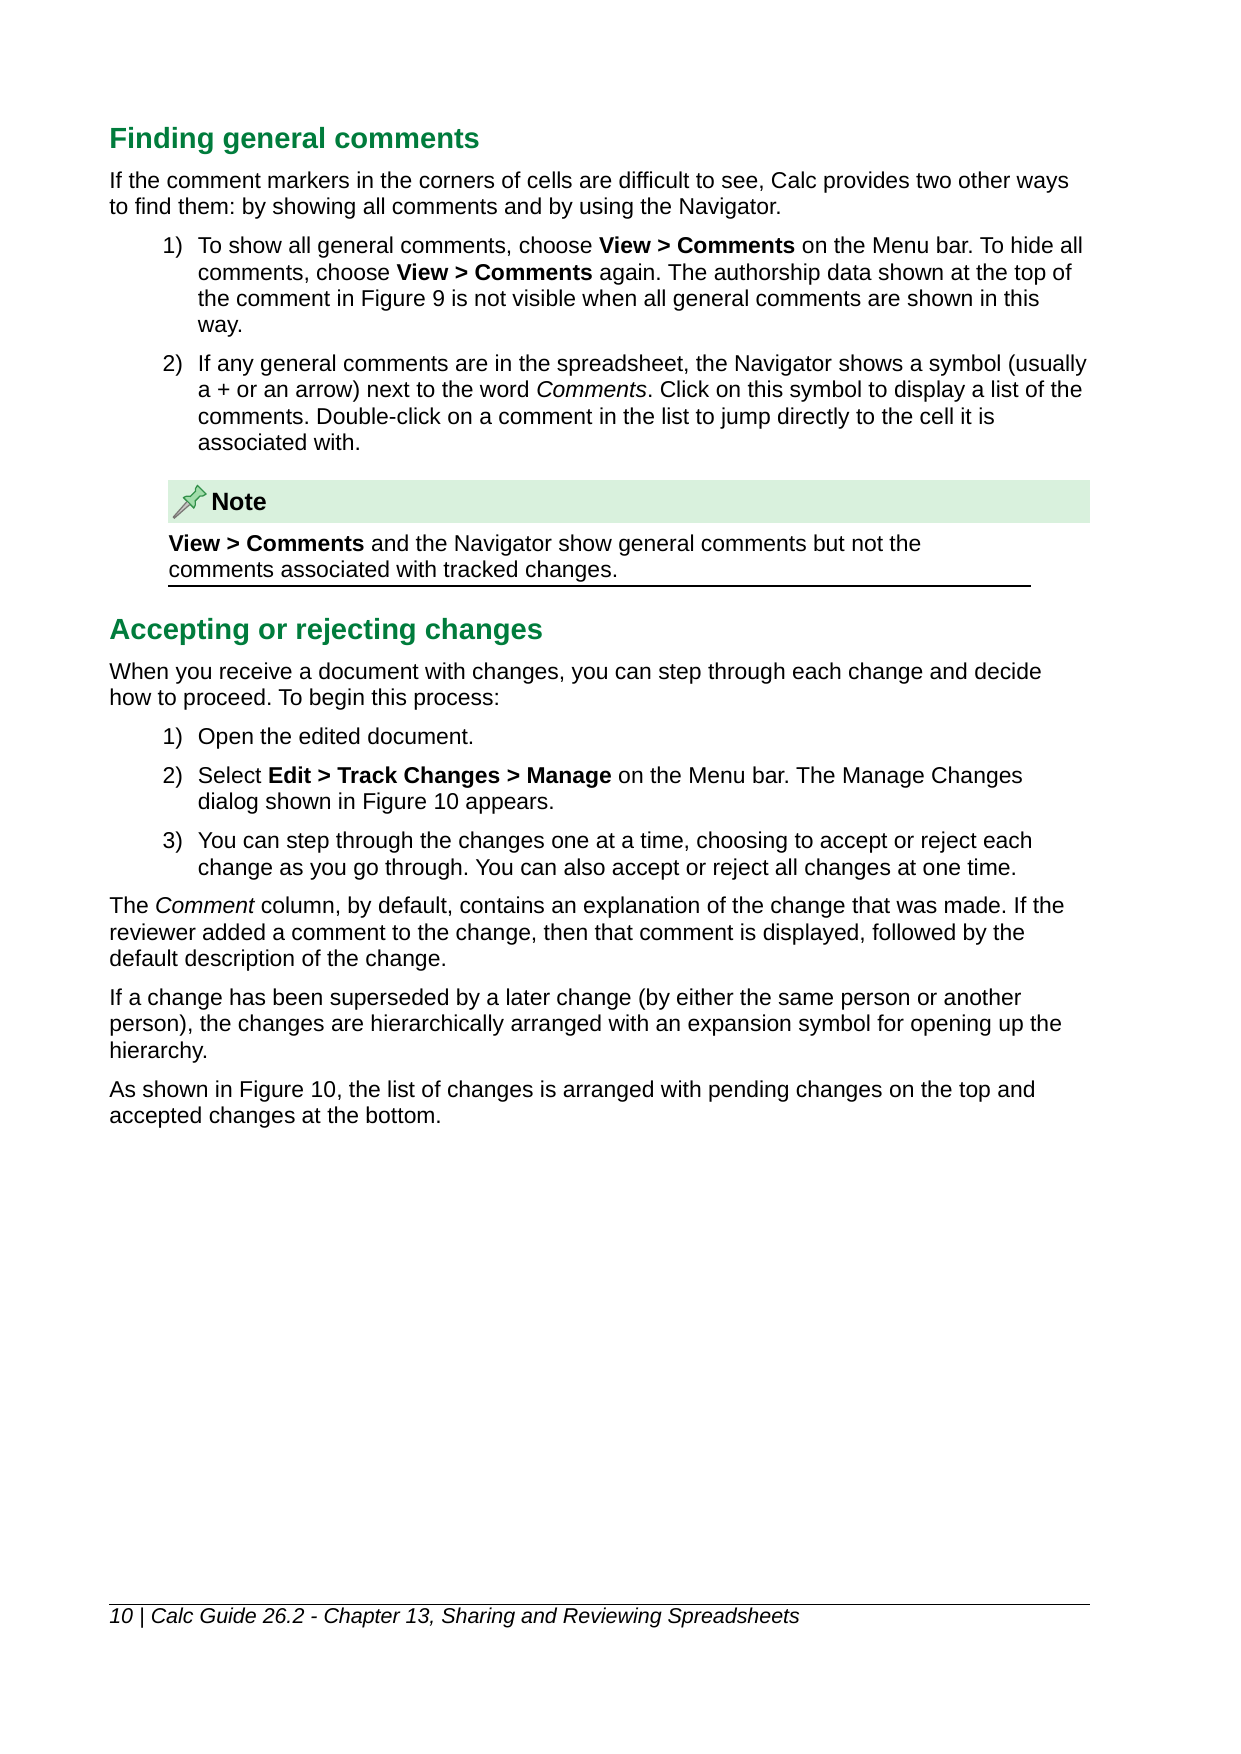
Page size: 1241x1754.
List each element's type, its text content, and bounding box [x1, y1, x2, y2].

subtitle Accepting or rejecting changes [109, 612, 1090, 646]
text View > Comments and the Navigator show general comments but not the comments associated with tracked changes. [168, 529, 1031, 585]
list To show all general comments, choose View > Comments on the Menu bar. To hide all comments, choose View > Comments again. The authorship data shown at the top of the comment in Figure 9 is not visible when all general comments are shown in this way. [183, 232, 1090, 338]
list You can step through the changes one at a time, choosing to accept or reject each change as you go through. You can also accept or reject all changes at one time. [183, 827, 1090, 880]
subtitle Note [168, 480, 1090, 523]
text The Comment column, by default, contains an explanation of the change that was made. If the reviewer added a comment to the change, then that comment is displayed, followed by the default description of the change. [109, 892, 1090, 971]
subtitle Finding general comments [109, 121, 1090, 154]
list Open the edited document. [183, 723, 1090, 749]
text As shown in Figure 10, the list of changes is arranged with pending changes on the top and accepted changes at the bottom. [109, 1076, 1090, 1128]
text If a change has been superseded by a later change (by either the same person or another person), the changes are hierarchically arranged with an expansion symbol for opening up the hierarchy. [109, 984, 1090, 1063]
list If any general comments are in the spreadsheet, the Navigator shows a symbol (usually a + or an arrow) next to the word Comments. Click on this symbol to display a list of the comments. Double-click on a comment in the list to jump directly to the cell it is associated with. [183, 350, 1090, 456]
list Select Edit > Track Changes > Manage on the Menu bar. The Manage Changes dialog shown in Figure 10 appears. [183, 762, 1090, 815]
list When you receive a document with changes, you can step through each change and decide how to proceed. To begin this process: [109, 658, 1090, 711]
list If the comment markers in the corners of cells are difficult to see, Calc provides two other ways to find them: by showing all comments and by using the Navigator. [109, 167, 1090, 220]
